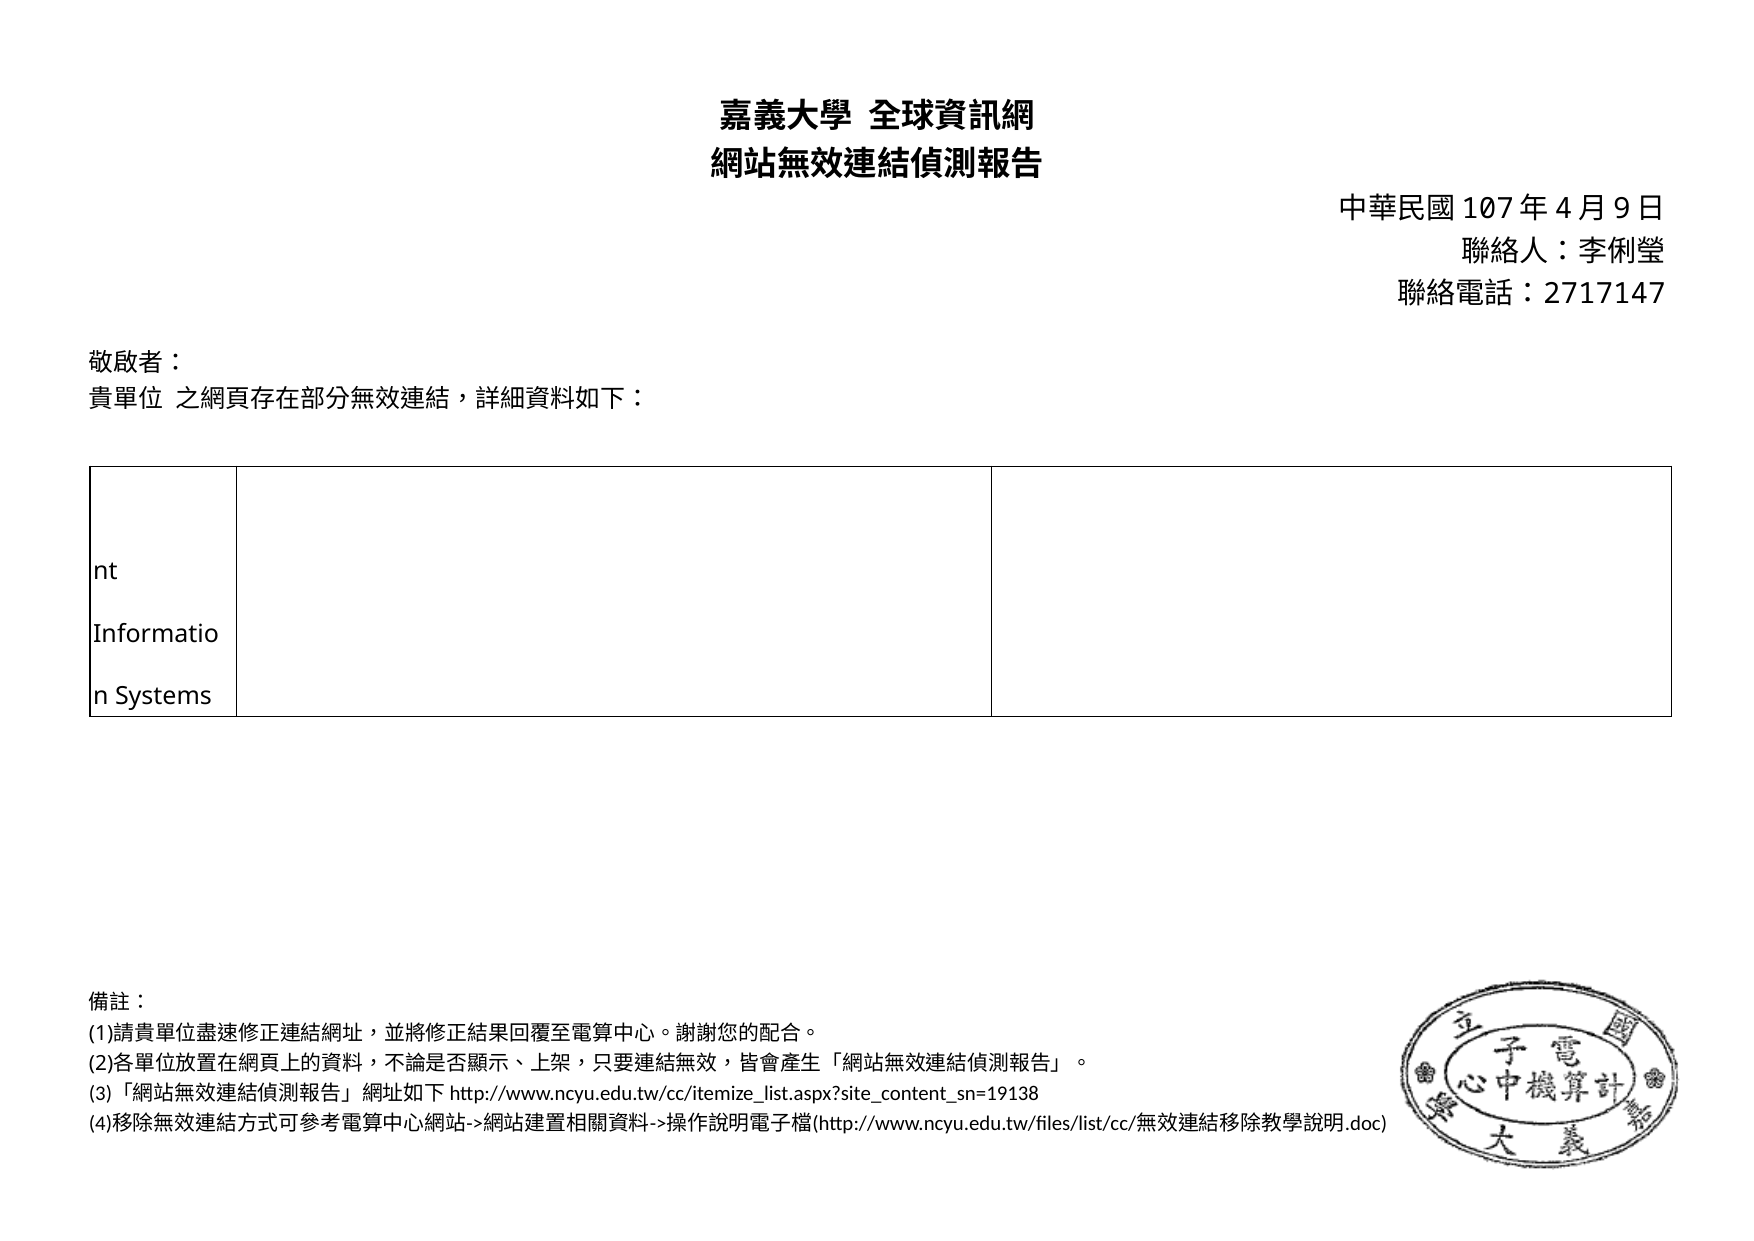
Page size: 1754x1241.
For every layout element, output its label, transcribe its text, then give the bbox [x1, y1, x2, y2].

table_cell [237, 467, 991, 716]
table_cell nt Information Systems [91, 467, 236, 716]
table_cell [992, 467, 1671, 716]
